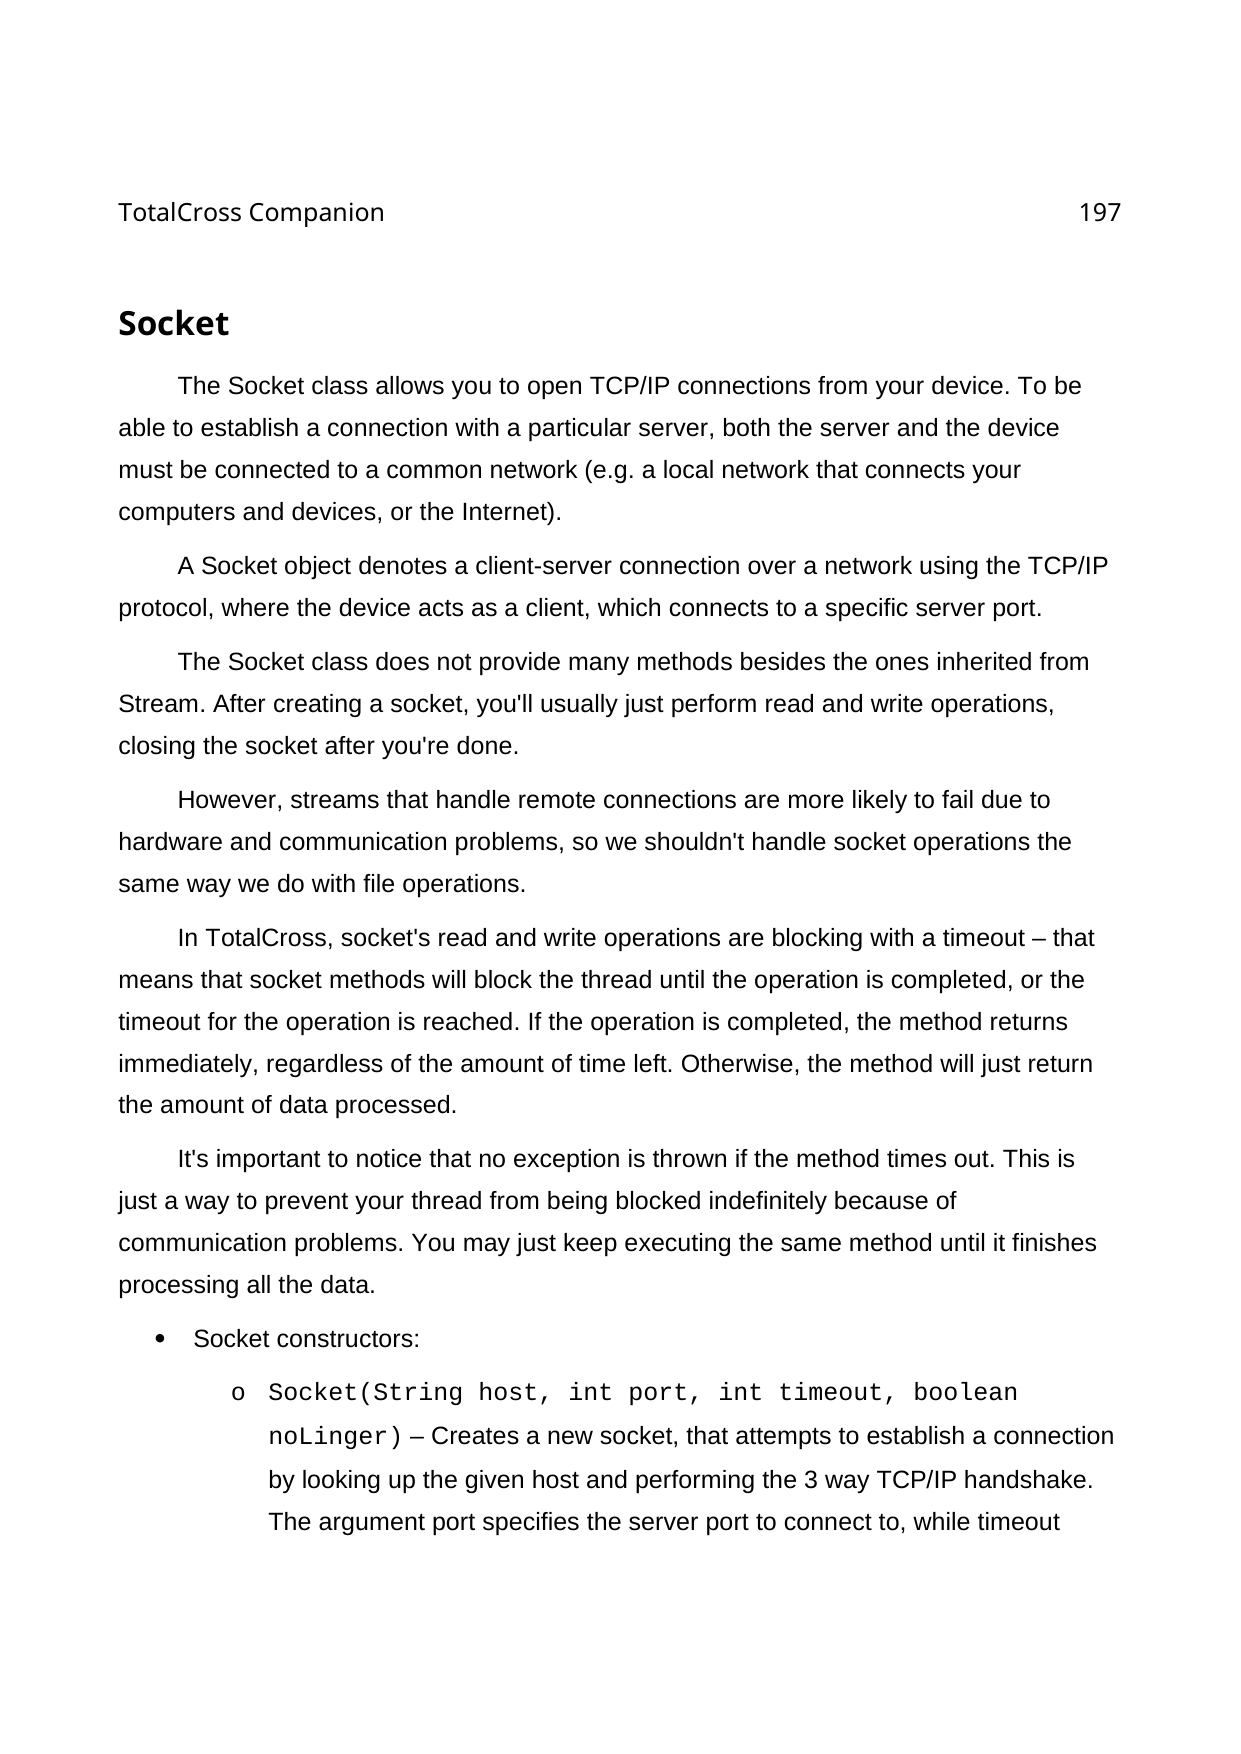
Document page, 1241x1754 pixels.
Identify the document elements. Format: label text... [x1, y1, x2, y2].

list Socket constructors: [156, 1325, 1122, 1353]
text A Socket object denotes a client-server connection over a network using the TCP/IP protocol, where the device acts as a client, which connects to a specific server port. [118, 552, 1122, 622]
text The Socket class allows you to open TCP/IP connections from your device. To be able to establish a connection with a particular server, both the server and the device must be connected to a common network (e.g. a local network that connects your computers and devices, or the Internet). [118, 372, 1122, 526]
text In TotalCross, socket's read and write operations are blocking with a timeout – that means that socket methods will block the thread until the operation is completed, or the timeout for the operation is reached. If the operation is completed, the method returns immediately, regardless of the amount of time left. Otherwise, the method will just return the amount of data processed. [118, 923, 1122, 1119]
text It's important to notice that no exception is thrown if the method times out. This is just a way to prevent your thread from being blocked indefinitely because of communication problems. You may just keep executing the same method until it finishes processing all the data. [118, 1145, 1122, 1299]
text The Socket class does not provide many methods besides the ones inherited from Stream. After creating a socket, you'll usually just perform read and write operations, closing the socket after you're done. [118, 648, 1122, 760]
subtitle Socket [118, 300, 1122, 346]
list Socket(String host, int port, int timeout, boolean noLinger) – Creates a new socket, that attempts to establish a connection by looking up the given host and performing the 3 way TCP/IP handshake. The argument port specifies the server port to connect to, while timeout [231, 1379, 1122, 1536]
text However, streams that handle remote connections are more likely to fail due to hardware and communication problems, so we shouldn't handle socket operations the same way we do with file operations. [118, 786, 1122, 898]
